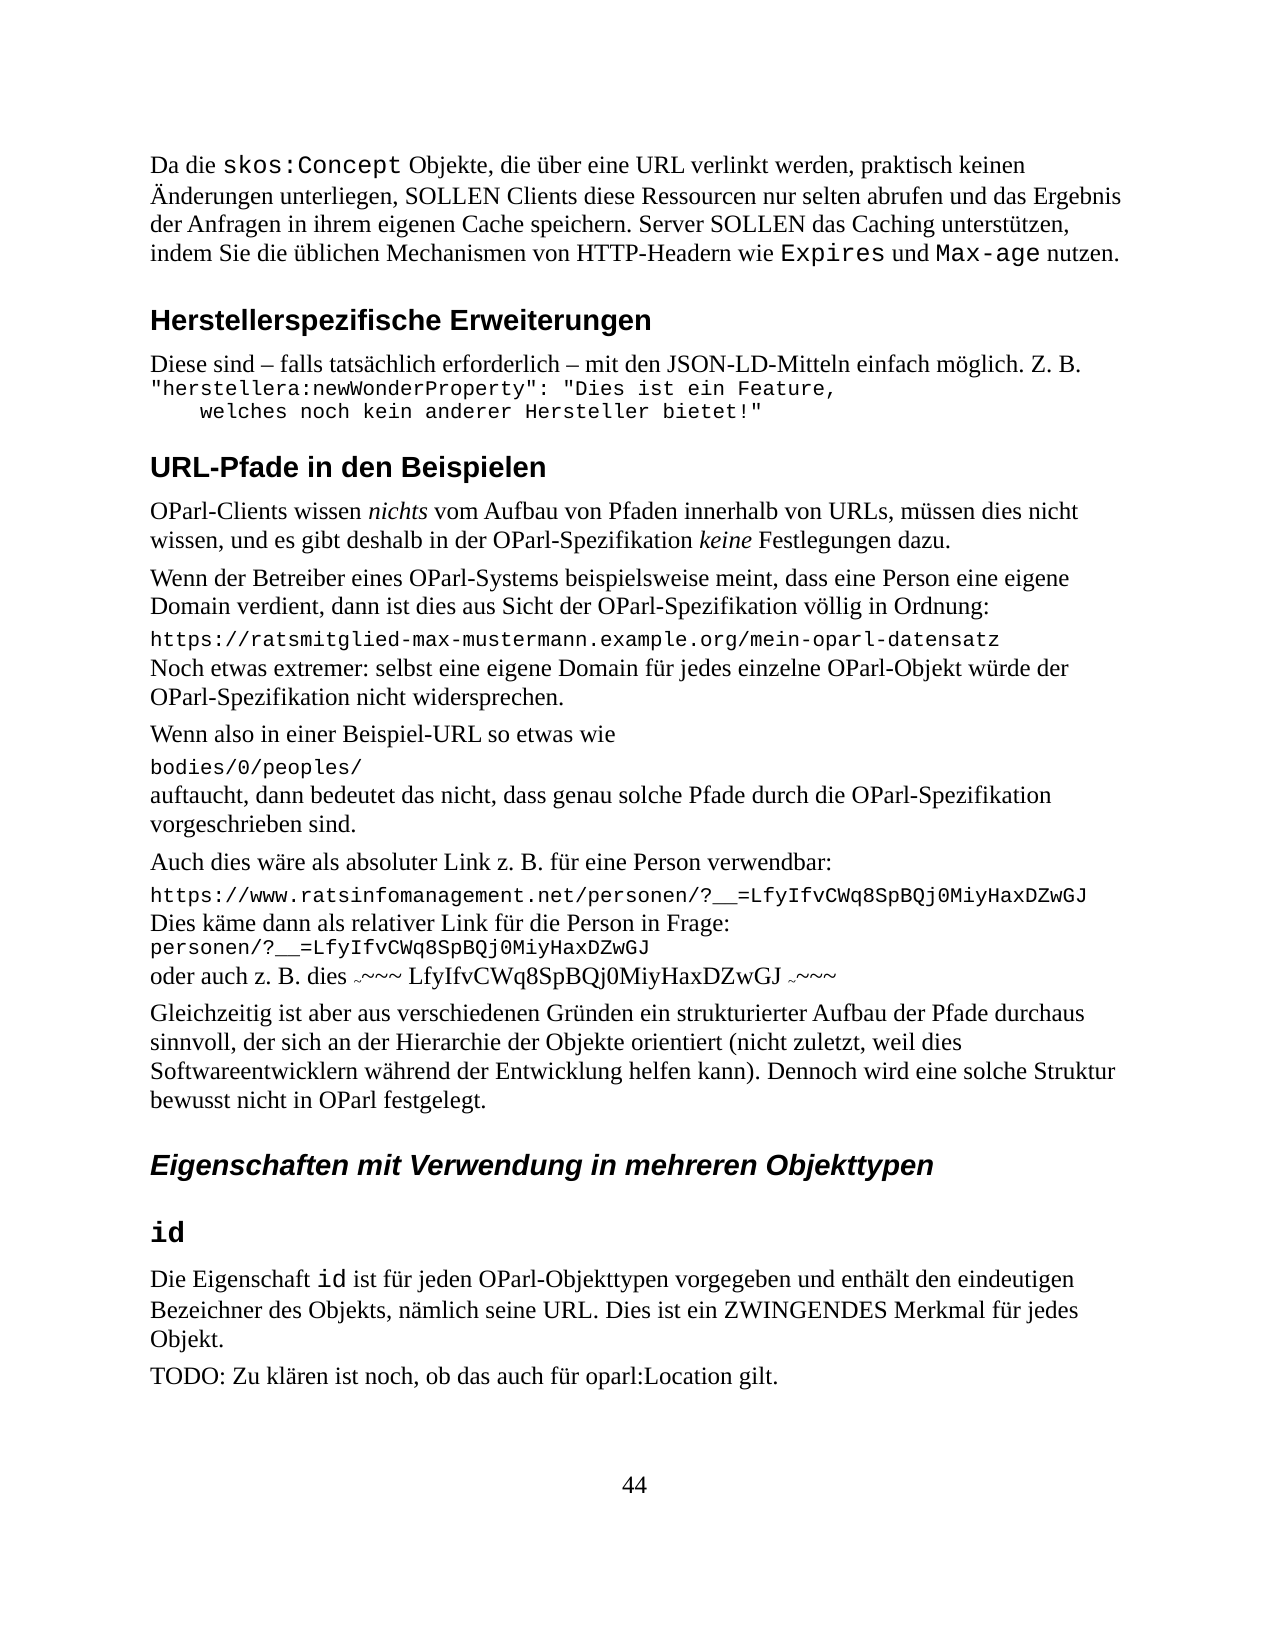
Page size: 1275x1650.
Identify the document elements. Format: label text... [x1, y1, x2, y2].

text Diese sind – falls tatsächlich erforderlich – mit den JSON-LD-Mitteln einfach möglich. Z. B. [150, 349, 1125, 378]
text auftaucht, dann bedeutet das nicht, dass genau solche Pfade durch die OParl-Spezifikation vorgeschrieben sind. [150, 781, 1125, 838]
text welches noch kein anderer Hersteller bietet!" [150, 402, 1125, 425]
text Wenn der Betreiber eines OParl-Systems beispielsweise meint, dass eine Person eine eigene Domain verdient, dann ist dies aus Sicht der OParl-Spezifikation völlig in Ordnung: [150, 563, 1125, 620]
subtitle Eigenschaften mit Verwendung in mehreren Objekttypen [150, 1147, 1125, 1181]
subtitle URL-Pfade in den Beispielen [150, 450, 1125, 484]
subtitle Herstellerspezifische Erweiterungen [150, 303, 1125, 337]
text oder auch z. B. dies ~~~~ LfyIfvCWq8SpBQj0MiyHaxDZwGJ ~~~~ [150, 961, 1125, 989]
text https://www.ratsinfomanagement.net/personen/?__=LfyIfvCWq8SpBQj0MiyHaxDZwGJ [150, 885, 1125, 908]
text Die Eigenschaft id ist für jeden OParl-Objekttypen vorgegeben und enthält den eindeutigen Bezeichner des Objekts, nämlich seine URL. Dies ist ein ZWINGENDES Merkmal für jedes Objekt. [150, 1264, 1125, 1352]
text OParl-Clients wissen nichts vom Aufbau von Pfaden innerhalb von URLs, müssen dies nicht wissen, und es gibt deshalb in der OParl-Spezifikation keine Festlegungen dazu. [150, 496, 1125, 554]
text Auch dies wäre als absoluter Link z. B. für eine Person verwendbar: [150, 847, 1125, 876]
subtitle id [150, 1218, 1125, 1252]
text https://ratsmitglied-max-mustermann.example.org/mein-oparl-datensatz [150, 629, 1125, 653]
text Da die skos:Concept Objekte, die über eine URL verlinkt werden, praktisch keinen Änderungen unterliegen, SOLLEN Clients diese Ressourcen nur selten abrufen und das Ergebnis der Anfragen in ihrem eigenen Cache speichern. Server SOLLEN das Caching unterstützen, indem Sie die üblichen Mechanismen von HTTP-Headern wie Expires und Max-age nutzen. [150, 150, 1125, 269]
text Gleichzeitig ist aber aus verschiedenen Gründen ein strukturierter Aufbau der Pfade durchaus sinnvoll, der sich an der Hierarchie der Objekte orientiert (nicht zuletzt, weil dies Softwareentwicklern während der Entwicklung helfen kann). Dennoch wird eine solche Struktur bewusst nicht in OParl festgelegt. [150, 998, 1125, 1113]
text "herstellera:newWonderProperty": "Dies ist ein Feature, [150, 378, 1125, 402]
text Dies käme dann als relativer Link für die Person in Frage: [150, 908, 1125, 937]
text bodies/0/peoples/ [150, 757, 1125, 781]
text TODO: Zu klären ist noch, ob das auch für oparl:Location gilt. [150, 1361, 1125, 1390]
text Wenn also in einer Beispiel-URL so etwas wie [150, 719, 1125, 748]
text Noch etwas extremer: selbst eine eigene Domain für jedes einzelne OParl-Objekt würde der OParl-Spezifikation nicht widersprechen. [150, 653, 1125, 710]
text personen/?__=LfyIfvCWq8SpBQj0MiyHaxDZwGJ [150, 937, 1125, 961]
